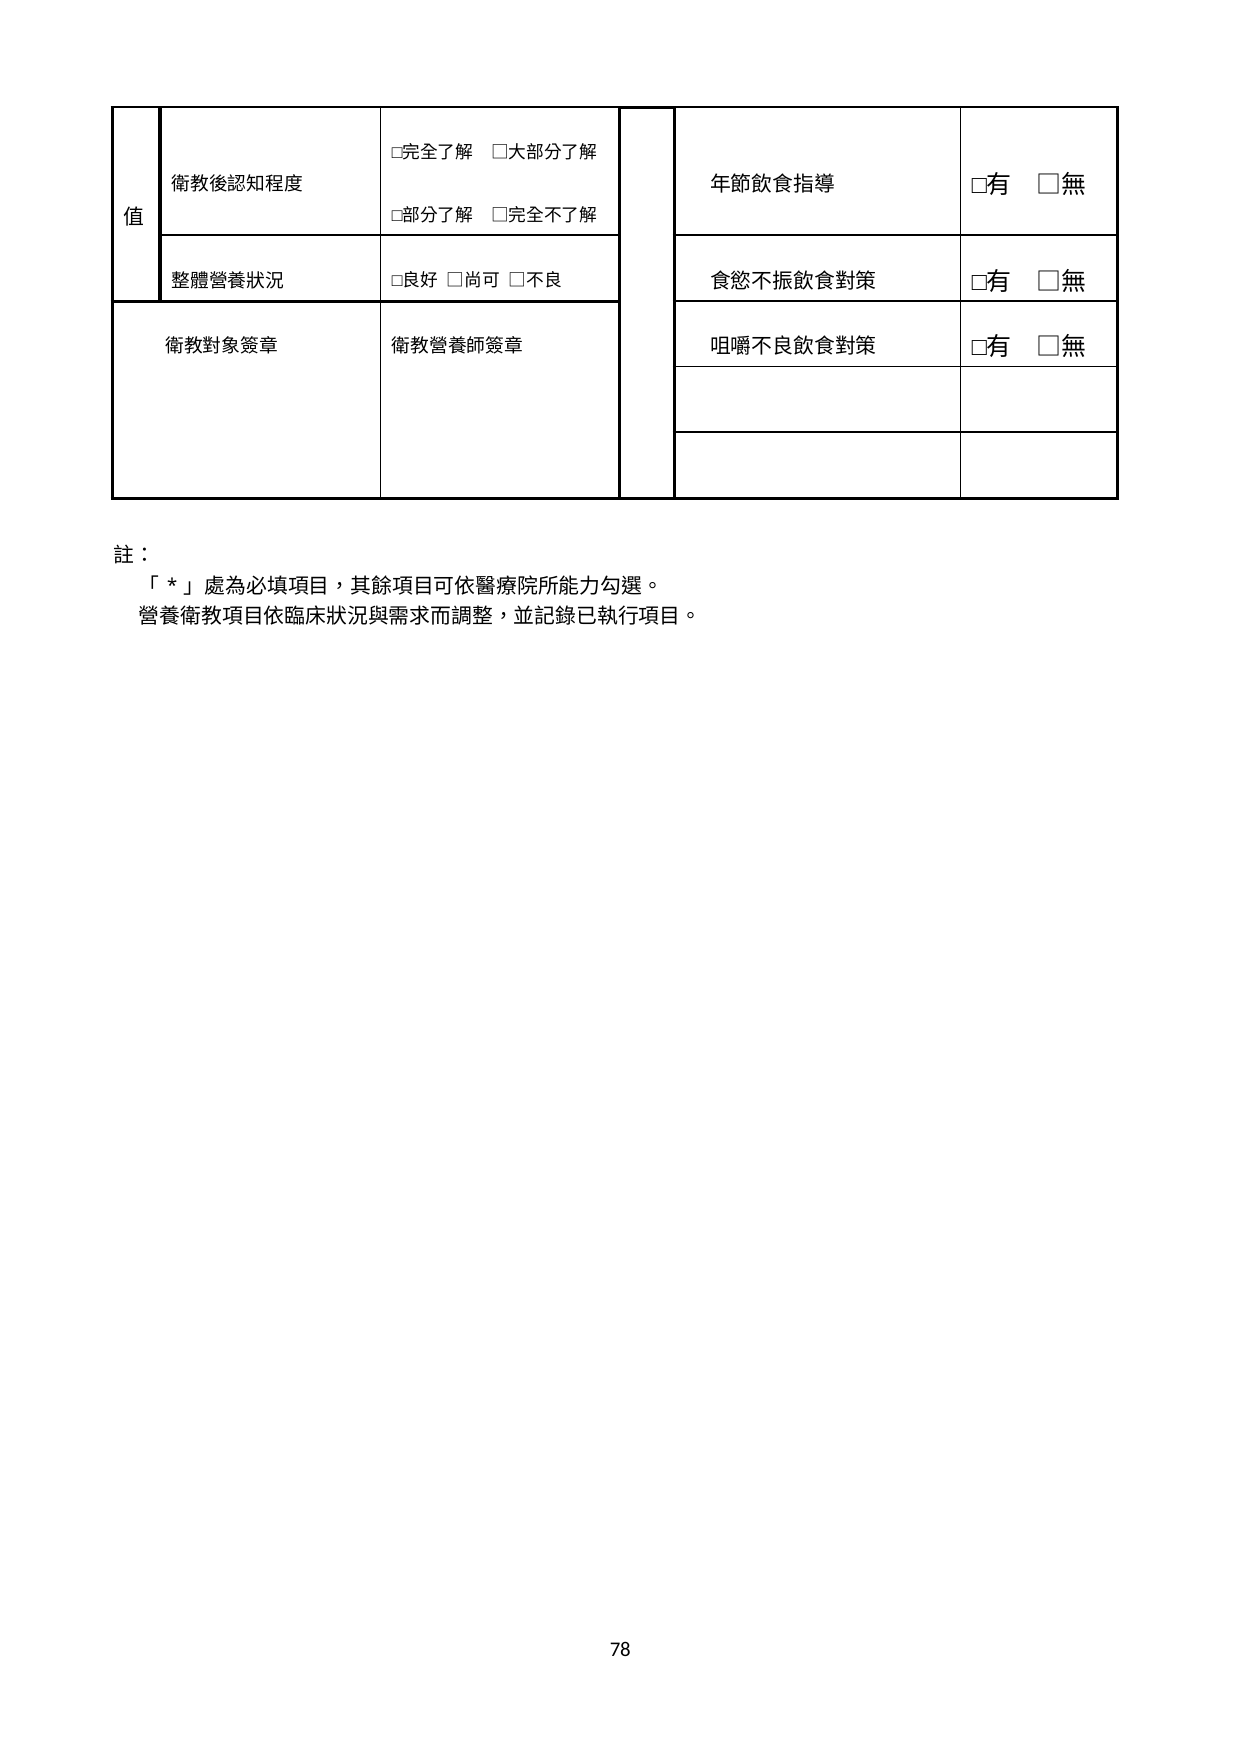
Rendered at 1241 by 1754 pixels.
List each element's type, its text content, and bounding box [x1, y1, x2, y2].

table_cell □良好 □尚可 □不良 [381, 236, 618, 300]
table_cell 咀嚼不良飲食對策 [676, 302, 960, 366]
table_cell □有 □無 [961, 236, 1116, 300]
table_cell [961, 433, 1116, 497]
table_cell 食慾不振飲食對策 [676, 236, 960, 300]
table_cell □有 □無 [961, 302, 1116, 366]
table_cell □有 □無 [961, 108, 1116, 234]
table_cell 整體營養狀況 [162, 236, 380, 300]
table_cell 值 [114, 108, 158, 300]
table_cell 衛教後認知程度 [162, 108, 380, 234]
table_cell □完全了解 □大部分了解 □部分了解 □完全不了解 [381, 108, 618, 234]
table_cell [676, 367, 960, 431]
table_cell [676, 433, 960, 497]
table_cell 衛教對象簽章 [114, 303, 380, 497]
table_cell 衛教營養師簽章 [381, 303, 618, 497]
table_cell 年節飲食指導 [676, 108, 960, 234]
table_cell [961, 367, 1116, 431]
table_cell [621, 109, 673, 497]
